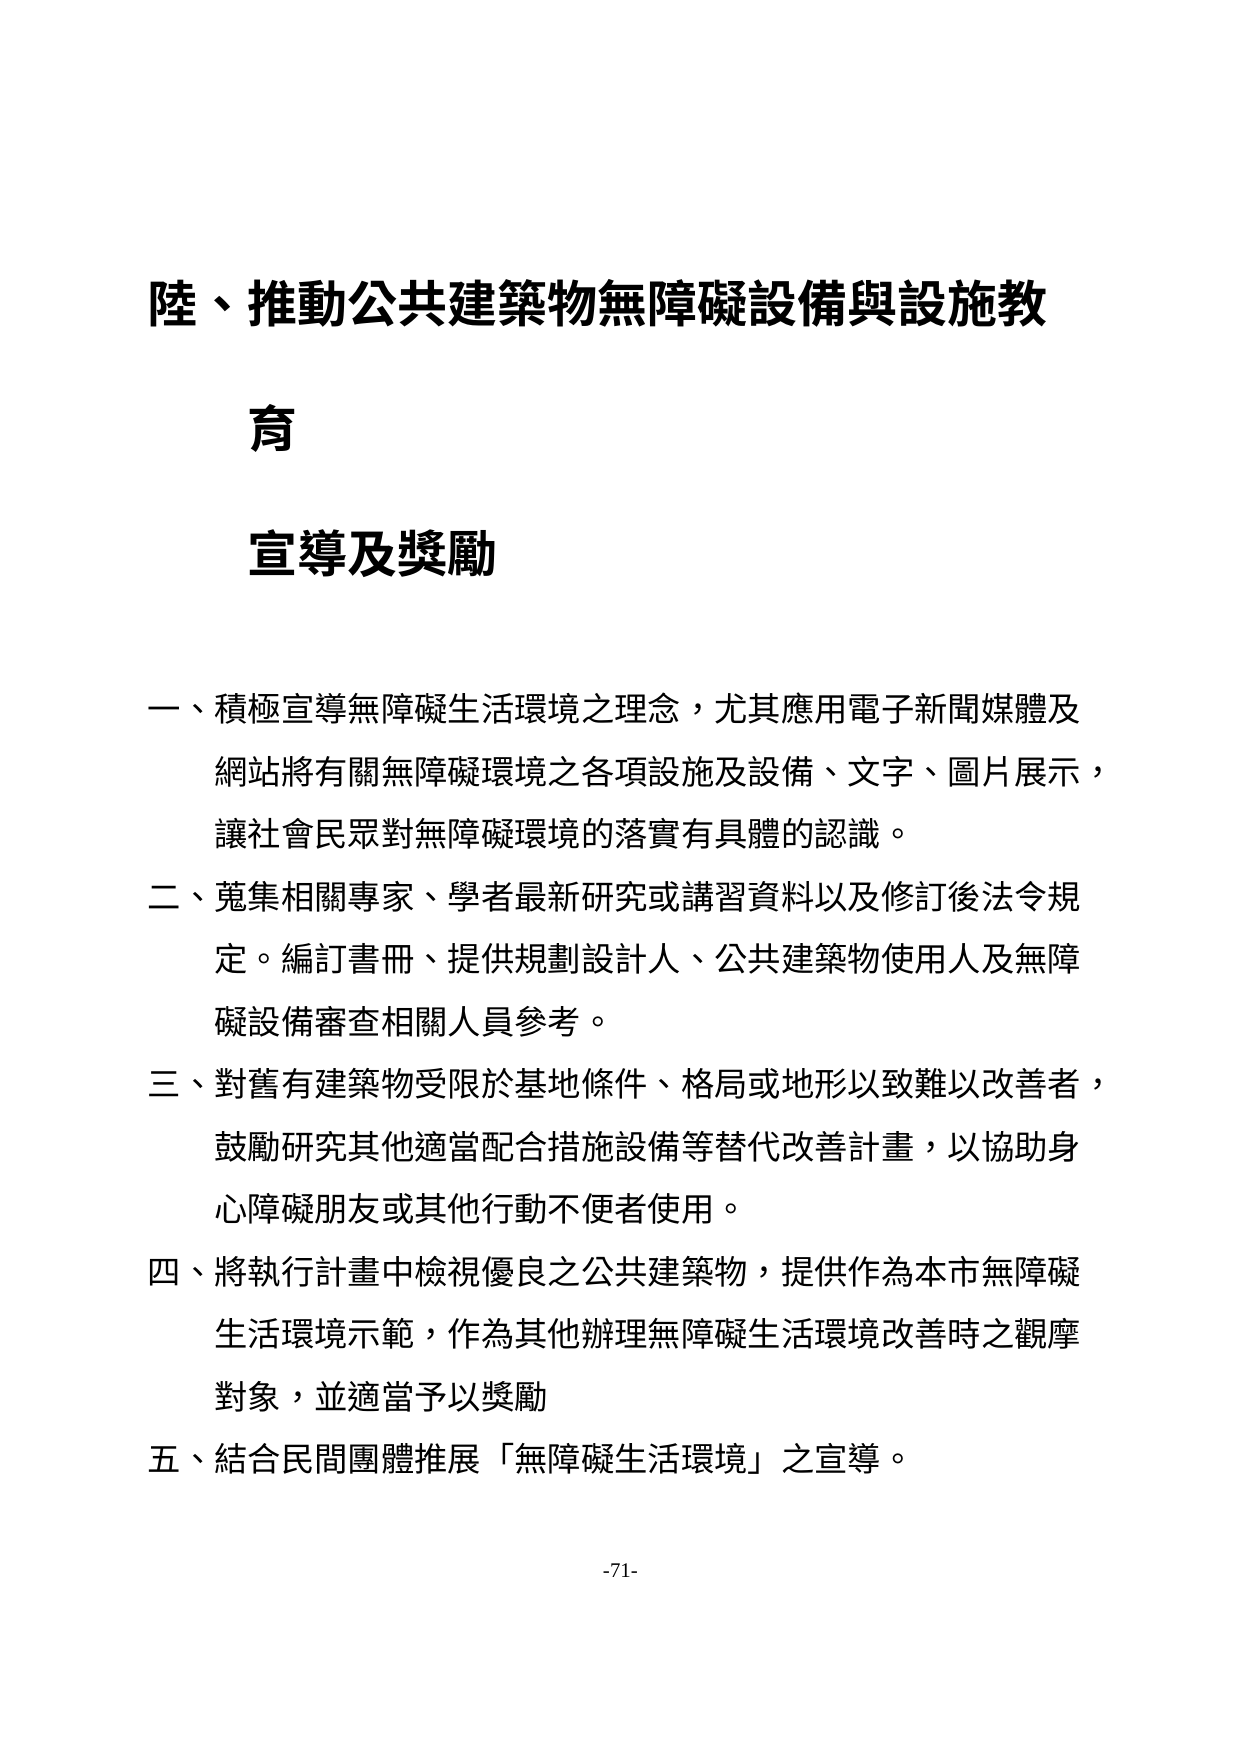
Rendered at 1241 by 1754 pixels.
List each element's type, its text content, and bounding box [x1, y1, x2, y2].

text 一、積極宣導無障礙生活環境之理念，尤其應用電子新聞媒體及網站將有關無障礙環境之各項設施及設備、文字、圖片展示，讓社會民眾對無障礙環境的落實有具體的認識。 [148, 665, 1092, 853]
text 二、蒐集相關專家、學者最新研究或講習資料以及修訂後法令規定。編訂書冊、提供規劃設計人、公共建築物使用人及無障礙設備審查相關人員參考。 [148, 853, 1092, 1040]
text 陸、推動公共建築物無障礙設備與設施教育 宣導及獎勵 [148, 228, 1092, 603]
text 五、結合民間團體推展「無障礙生活環境」之宣導。 [148, 1415, 1092, 1478]
text 三、對舊有建築物受限於基地條件、格局或地形以致難以改善者，鼓勵研究其他適當配合措施設備等替代改善計畫，以協助身心障礙朋友或其他行動不便者使用。 [148, 1040, 1092, 1228]
text 四、將執行計畫中檢視優良之公共建築物，提供作為本市無障礙生活環境示範，作為其他辦理無障礙生活環境改善時之觀摩對象，並適當予以獎勵 [148, 1228, 1092, 1415]
